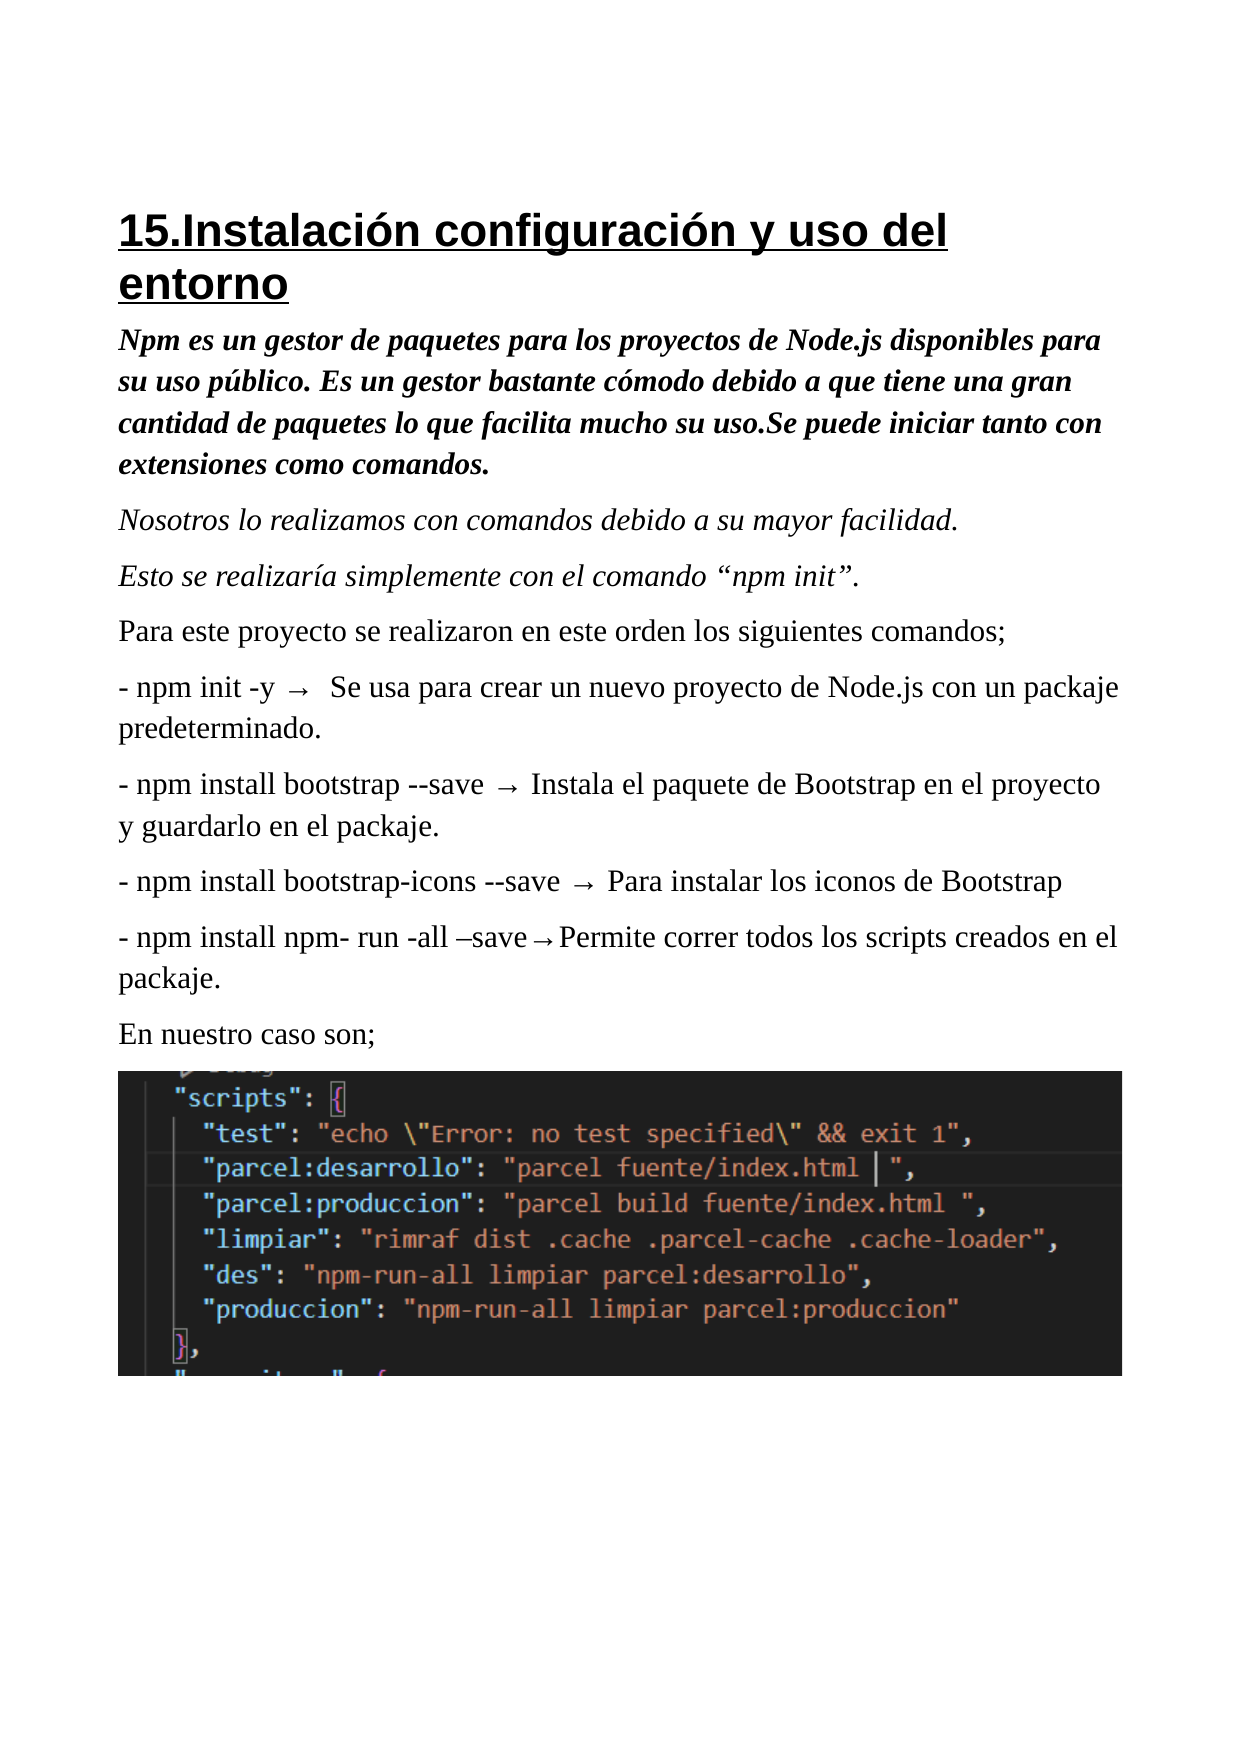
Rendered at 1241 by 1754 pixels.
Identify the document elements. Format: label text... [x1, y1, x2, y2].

text - npm install npm- run -all –save→Permite correr todos los scripts creados en el packaje. [118, 918, 1122, 996]
text Esto se realizaría simplemente con el comando “npm init”. [118, 557, 1122, 593]
subtitle 15.Instalación configuración y uso del entorno [118, 203, 1122, 309]
picture [118, 1071, 1123, 1376]
text En nuestro caso son; [118, 1016, 1122, 1052]
text Nosotros lo realizamos con comandos debido a su mayor facilidad. [118, 501, 1122, 537]
text - npm install bootstrap-icons --save → Para instalar los iconos de Bootstrap [118, 863, 1122, 899]
text Para este proyecto se realizaron en este orden los siguientes comandos; [118, 613, 1122, 649]
text - npm init -y → Se usa para crear un nuevo proyecto de Node.js con un packaje predeterminado. [118, 668, 1122, 746]
text - npm install bootstrap --save → Instala el paquete de Bootstrap en el proyecto y guardarlo en el packaje. [118, 766, 1122, 843]
text Npm es un gestor de paquetes para los proyectos de Node.js disponibles para su uso público. Es un gestor bastante cómodo debido a que tiene una gran cantidad de paquetes lo que facilita mucho su uso.Se puede iniciar tanto con extensiones como comandos. [118, 321, 1122, 481]
